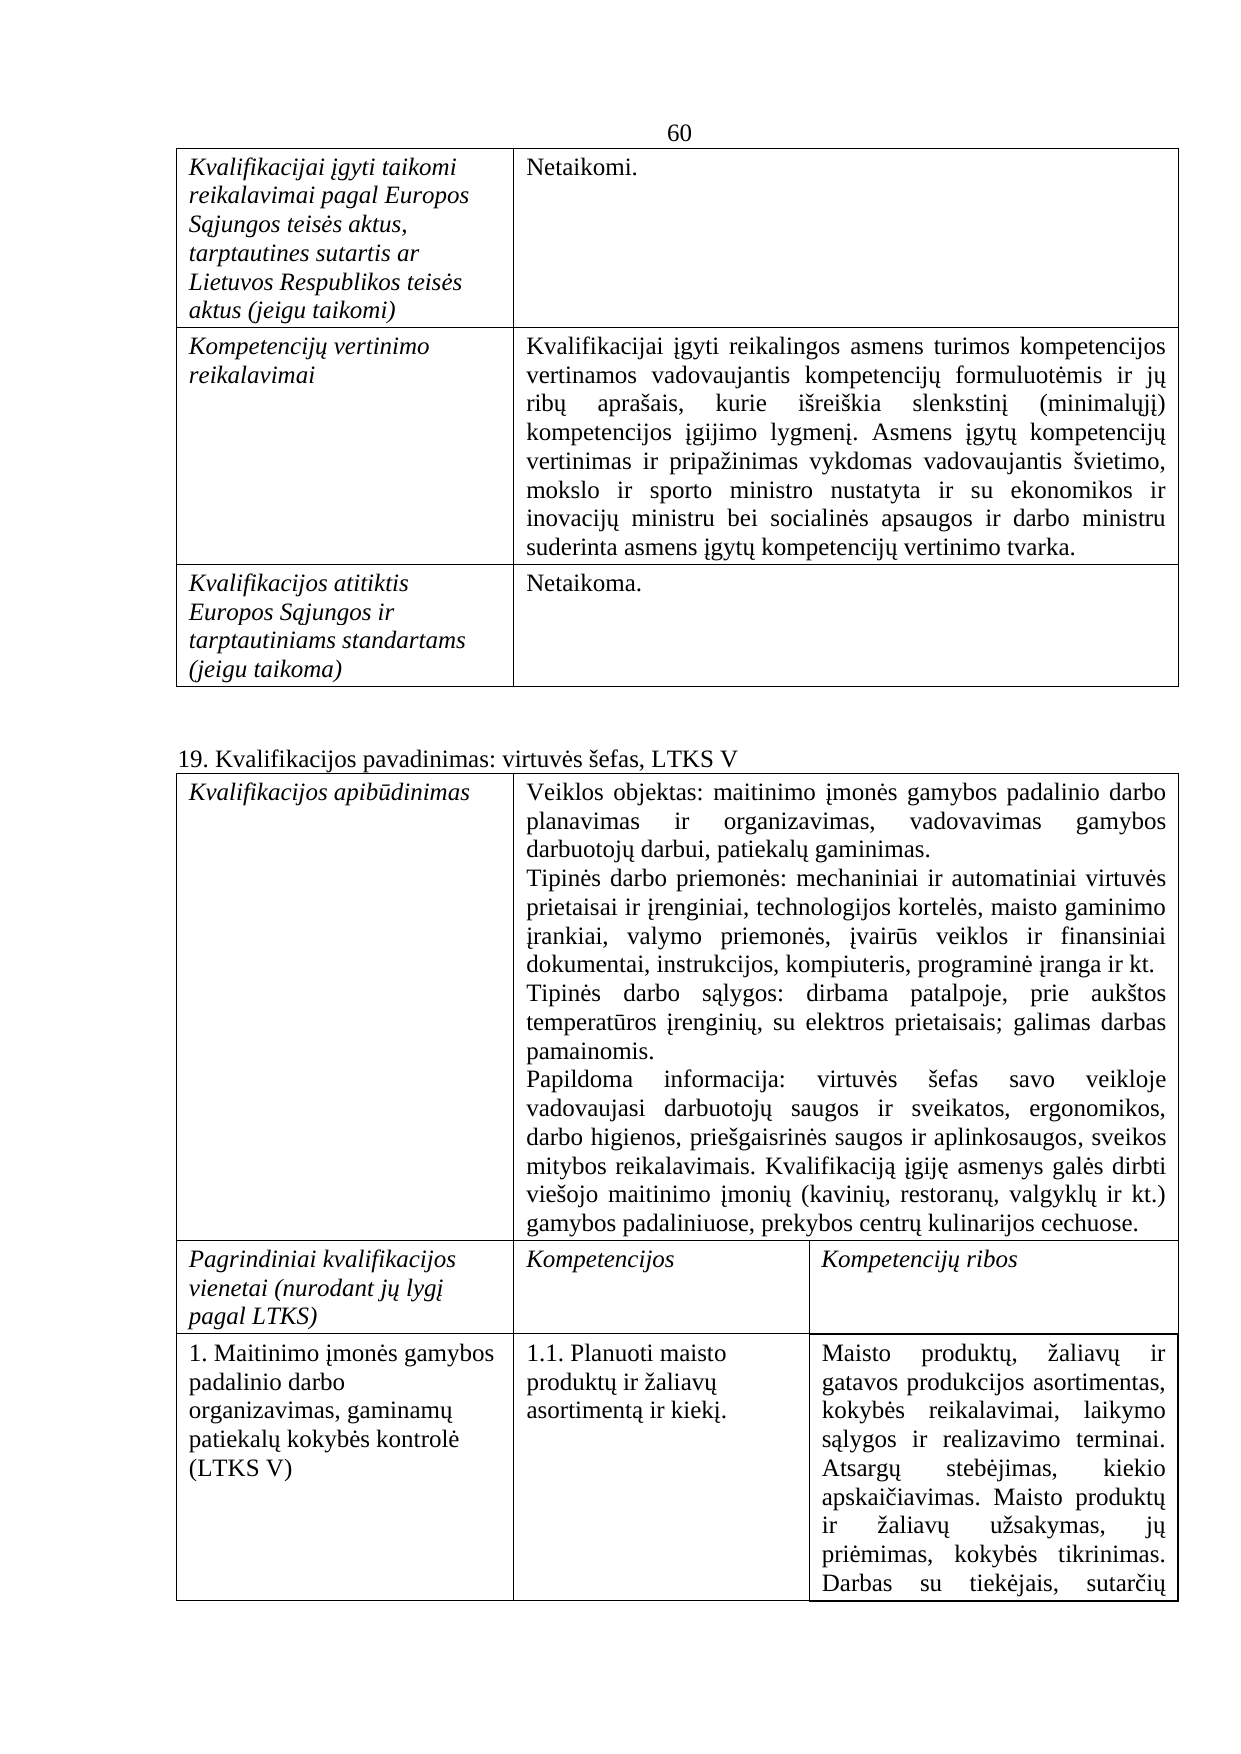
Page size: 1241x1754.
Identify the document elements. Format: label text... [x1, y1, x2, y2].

table_cell 1. Maitinimo įmonės gamybos padalinio darbo organizavimas, gaminamų patiekalų kokybės kontrolė (LTKS V) [177, 1334, 513, 1600]
table_cell Maisto produktų, žaliavų ir gatavos produkcijos asortimentas, kokybės reikalavimai, laikymo sąlygos ir realizavimo terminai. Atsargų stebėjimas, kiekio apskaičiavimas. Maisto produktų ir žaliavų užsakymas, jų priėmimas, kokybės tikrinimas. Darbas su tiekėjais, sutarčių [810, 1335, 1177, 1600]
table_cell Kompetencijų ribos [810, 1241, 1178, 1333]
table_cell Kvalifikacijos atitiktis Europos Sąjungos ir tarptautiniams standartams (jeigu taikoma) [177, 565, 513, 686]
table_cell Kvalifikacijai įgyti taikomi reikalavimai pagal Europos Sąjungos teisės aktus, tarptautines sutartis ar Lietuvos Respublikos teisės aktus (jeigu taikomi) [177, 149, 513, 327]
table_cell Kompetencijų vertinimo reikalavimai [177, 328, 513, 564]
table_cell 1.1. Planuoti maisto produktų ir žaliavų asortimentą ir kiekį. [514, 1334, 809, 1600]
table_header Veiklos objektas: maitinimo įmonės gamybos padalinio darbo planavimas ir organizavimas, vadovavimas gamybos darbuotojų darbui, patiekalų gaminimas. Tipinės darbo priemonės: mechaniniai ir automatiniai virtuvės prietaisai ir įrenginiai, technologijos kortelės, maisto gaminimo įrankiai, valymo priemonės, įvairūs veiklos ir finansiniai dokumentai, instrukcijos, kompiuteris, programinė įranga ir kt. Tipinės darbo sąlygos: dirbama patalpoje, prie aukštos temperatūros įrenginių, su elektros prietaisais; galimas darbas pamainomis. Papildoma informacija: virtuvės šefas savo veikloje vadovaujasi darbuotojų saugos ir sveikatos, ergonomikos, darbo higienos, priešgaisrinės saugos ir aplinkosaugos, sveikos mitybos reikalavimais. Kvalifikaciją įgiję asmenys galės dirbti viešojo maitinimo įmonių (kavinių, restoranų, valgyklų ir kt.) gamybos padaliniuose, prekybos centrų kulinarijos cechuose. [514, 774, 1178, 1240]
text 19. Kvalifikacijos pavadinimas: virtuvės šefas, LTKS V [177, 744, 1181, 773]
table_cell Pagrindiniai kvalifikacijos vienetai (nurodant jų lygį pagal LTKS) [177, 1241, 513, 1333]
table_cell Kompetencijos [514, 1241, 809, 1333]
table_cell Netaikomi. [514, 149, 1178, 327]
table_header Kvalifikacijos apibūdinimas [177, 774, 513, 1240]
table_cell Kvalifikacijai įgyti reikalingos asmens turimos kompetencijos vertinamos vadovaujantis kompetencijų formuluotėmis ir jų ribų aprašais, kurie išreiškia slenkstinį (minimalųjį) kompetencijos įgijimo lygmenį. Asmens įgytų kompetencijų vertinimas ir pripažinimas vykdomas vadovaujantis švietimo, mokslo ir sporto ministro nustatyta ir su ekonomikos ir inovacijų ministru bei socialinės apsaugos ir darbo ministru suderinta asmens įgytų kompetencijų vertinimo tvarka. [514, 328, 1178, 564]
table_cell Netaikoma. [514, 565, 1178, 686]
